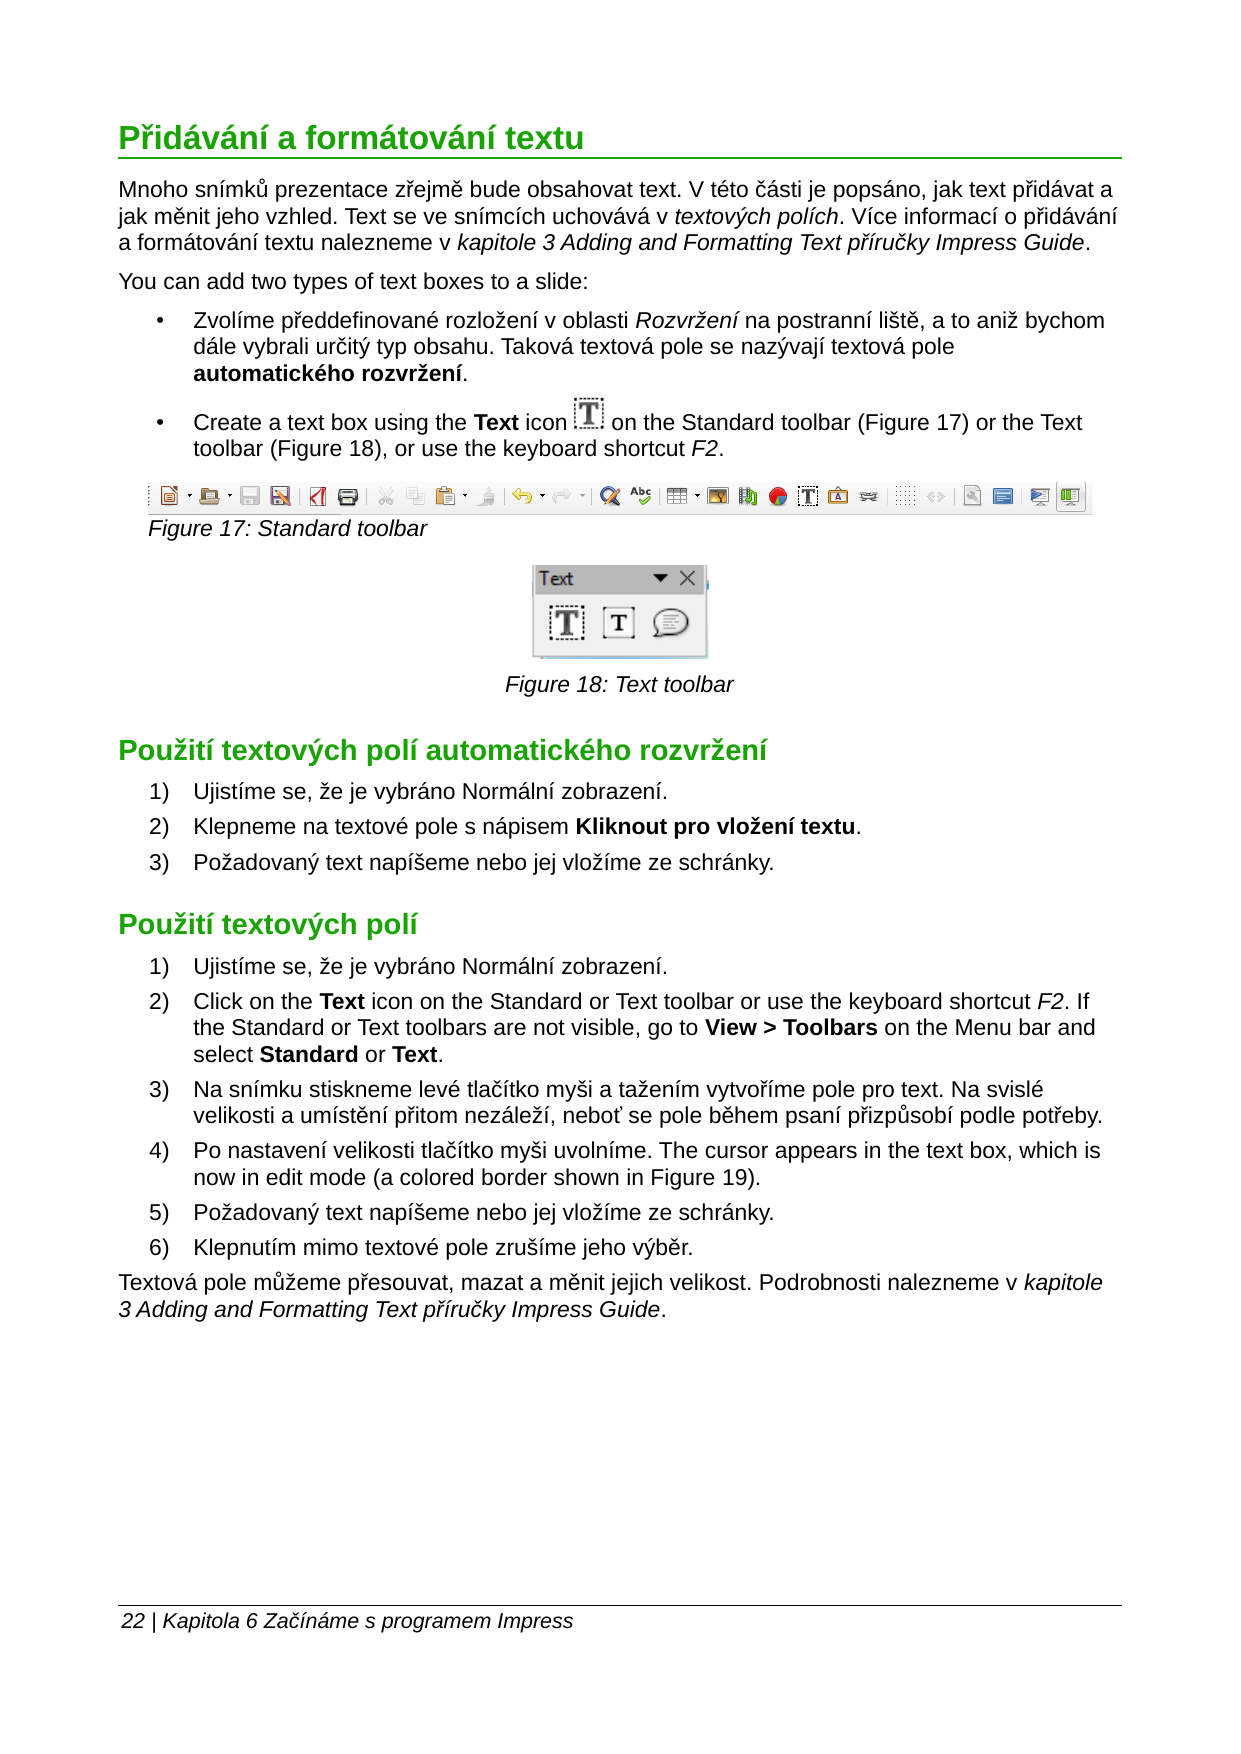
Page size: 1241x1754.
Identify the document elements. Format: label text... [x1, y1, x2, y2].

list Požadovaný text napíšeme nebo jej vložíme ze schránky. [169, 1199, 1122, 1225]
list Zvolíme předdefinované rozložení v oblasti Rozvržení na postranní liště, a to aniž bychom dále vybrali určitý typ obsahu. Taková textová pole se nazývají textová pole automatického rozvržení. [156, 307, 1122, 386]
list Click on the Text icon on the Standard or Text toolbar or use the keyboard shortcut F2. If the Standard or Text toolbars are not visible, go to View > Toolbars on the Menu bar and select Standard or Text. [169, 988, 1122, 1067]
list Klepnutím mimo textové pole zrušíme jeho výběr. [169, 1234, 1122, 1260]
list Ujistíme se, že je vybráno Normální zobrazení. [169, 953, 1122, 979]
list Požadovaný text napíšeme nebo jej vložíme ze schránky. [169, 848, 1122, 875]
subtitle Použití textových polí [118, 907, 1122, 941]
text Textová pole můžeme přesouvat, mazat a měnit jejich velikost. Podrobnosti nalezneme v kapitole 3 Adding and Formatting Text příručky Impress Guide. [118, 1269, 1122, 1322]
list Na snímku stiskneme levé tlačítko myši a tažením vytvoříme pole pro text. Na svislé velikosti a umístění přitom nezáleží, neboť se pole během psaní přizpůsobí podle potřeby. [169, 1076, 1122, 1128]
subtitle Použití textových polí automatického rozvržení [118, 733, 1122, 766]
text Mnoho snímků prezentace zřejmě bude obsahovat text. V této části je popsáno, jak text přidávat a jak měnit jeho vzhled. Text se ve snímcích uchovává v textových polích. Více informací o přidávání a formátování textu nalezneme v kapitole 3 Adding and Formatting Text příručky Impress Guide. [118, 176, 1122, 255]
list Klepneme na textové pole s nápisem Kliknout pro vložení textu. [169, 813, 1122, 839]
subtitle Přidávání a formátování textu [118, 118, 1122, 157]
picture [532, 565, 709, 659]
list Create a text box using the Text icon on the Standard toolbar (Figure 17) or the Text toolbar (Figure 18), or use the keyboard shortcut F2. [156, 395, 1122, 461]
text Figure 17: Standard toolbar [148, 515, 1093, 541]
text Figure 18: Text toolbar [487, 671, 753, 697]
list Ujistíme se, že je vybráno Normální zobrazení. [169, 778, 1122, 804]
list Po nastavení velikosti tlačítko myši uvolníme. The cursor appears in the text box, which is now in edit mode (a colored border shown in Figure 19). [169, 1137, 1122, 1190]
list You can add two types of text boxes to a slide: [118, 268, 1122, 294]
picture [147, 482, 1093, 515]
